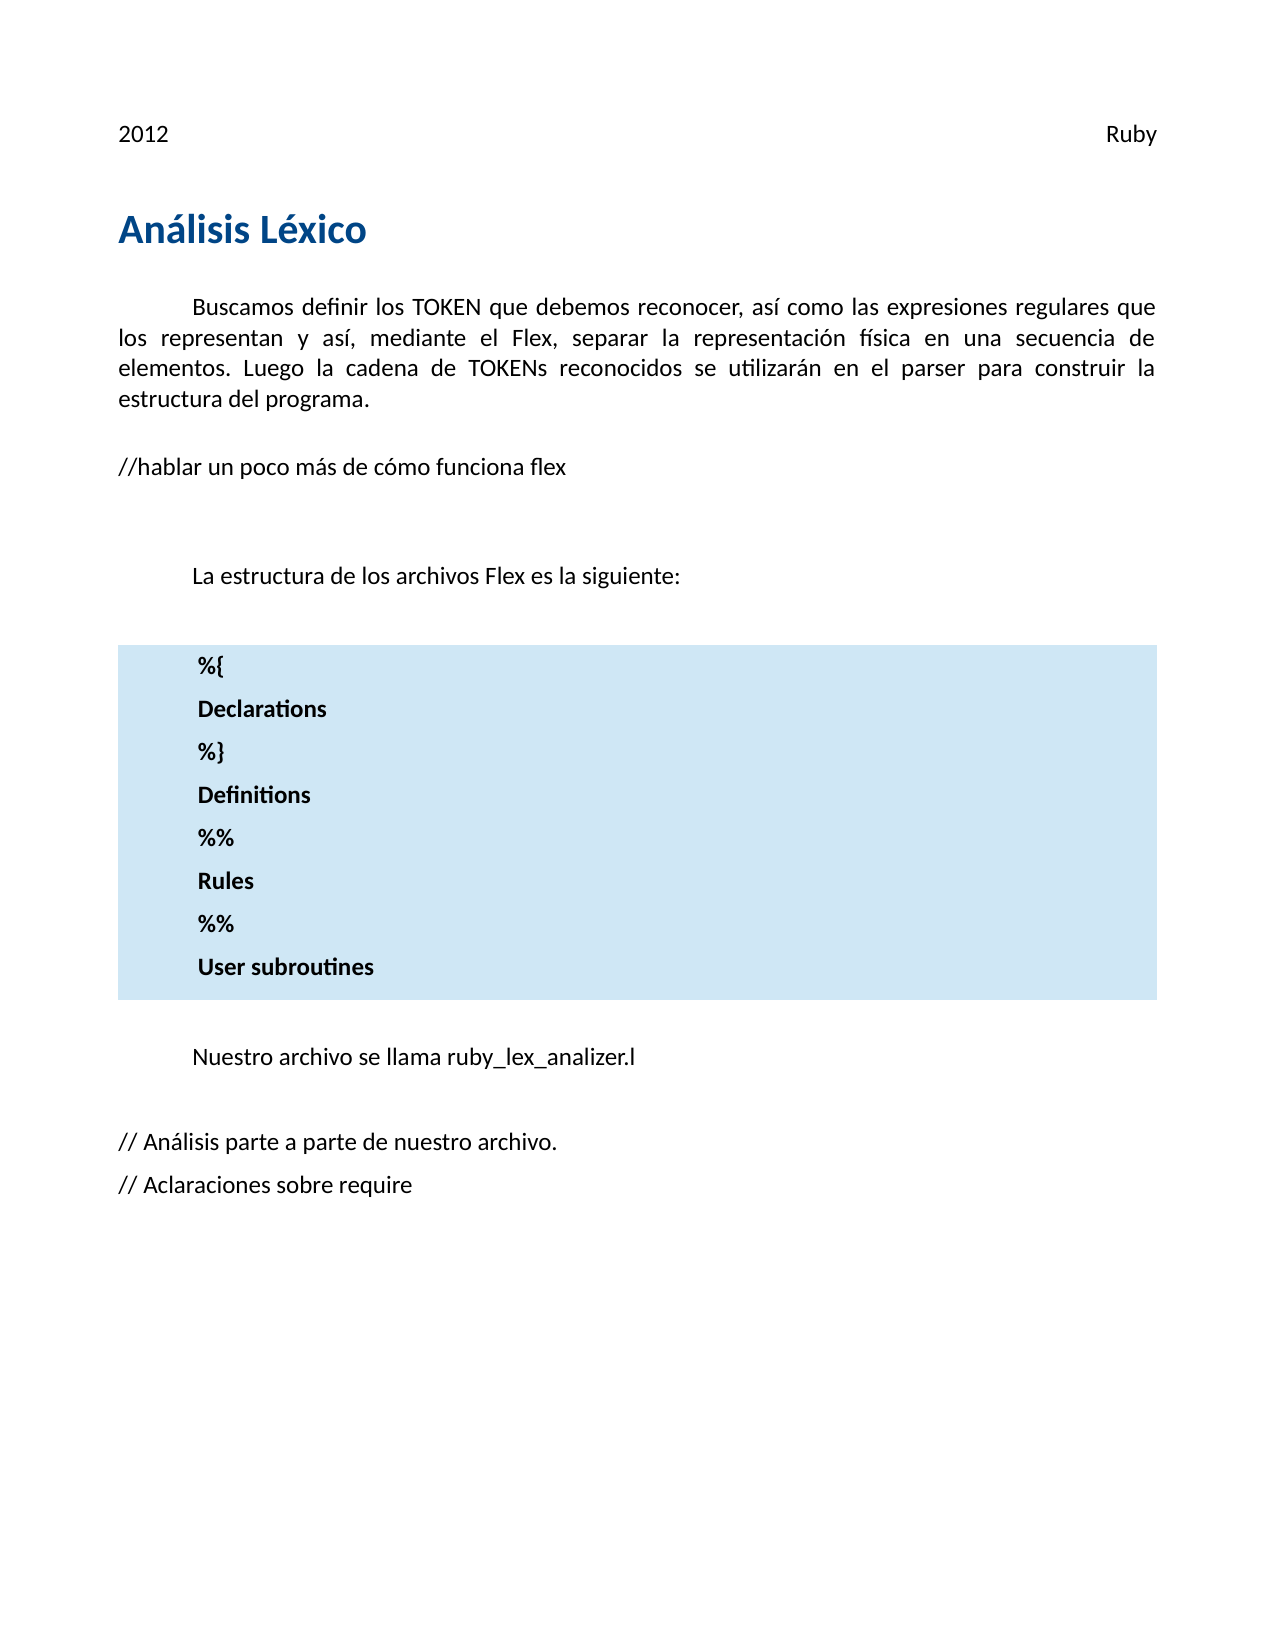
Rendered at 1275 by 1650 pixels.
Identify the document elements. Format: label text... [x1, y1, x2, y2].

text Buscamos definir los TOKEN que debemos reconocer, así como las expresiones regulares que los representan y así, mediante el Flex, separar la representación física en una secuencia de elementos. Luego la cadena de TOKENs reconocidos se utilizarán en el parser para construir la estructura del programa. [118, 291, 1157, 413]
text Nuestro archivo se llama ruby_lex_analizer.l [118, 1041, 1157, 1072]
text // Análisis parte a parte de nuestro archivo. [118, 1126, 1157, 1156]
table_header %{ Declarations %} Definitions %% Rules %% User subroutines [118, 645, 1157, 1000]
text //hablar un poco más de cómo funciona flex [118, 451, 1157, 482]
text La estructura de los archivos Flex es la siguiente: [118, 560, 1157, 591]
subtitle Análisis Léxico [118, 203, 1157, 254]
text // Aclaraciones sobre require [118, 1169, 1157, 1199]
